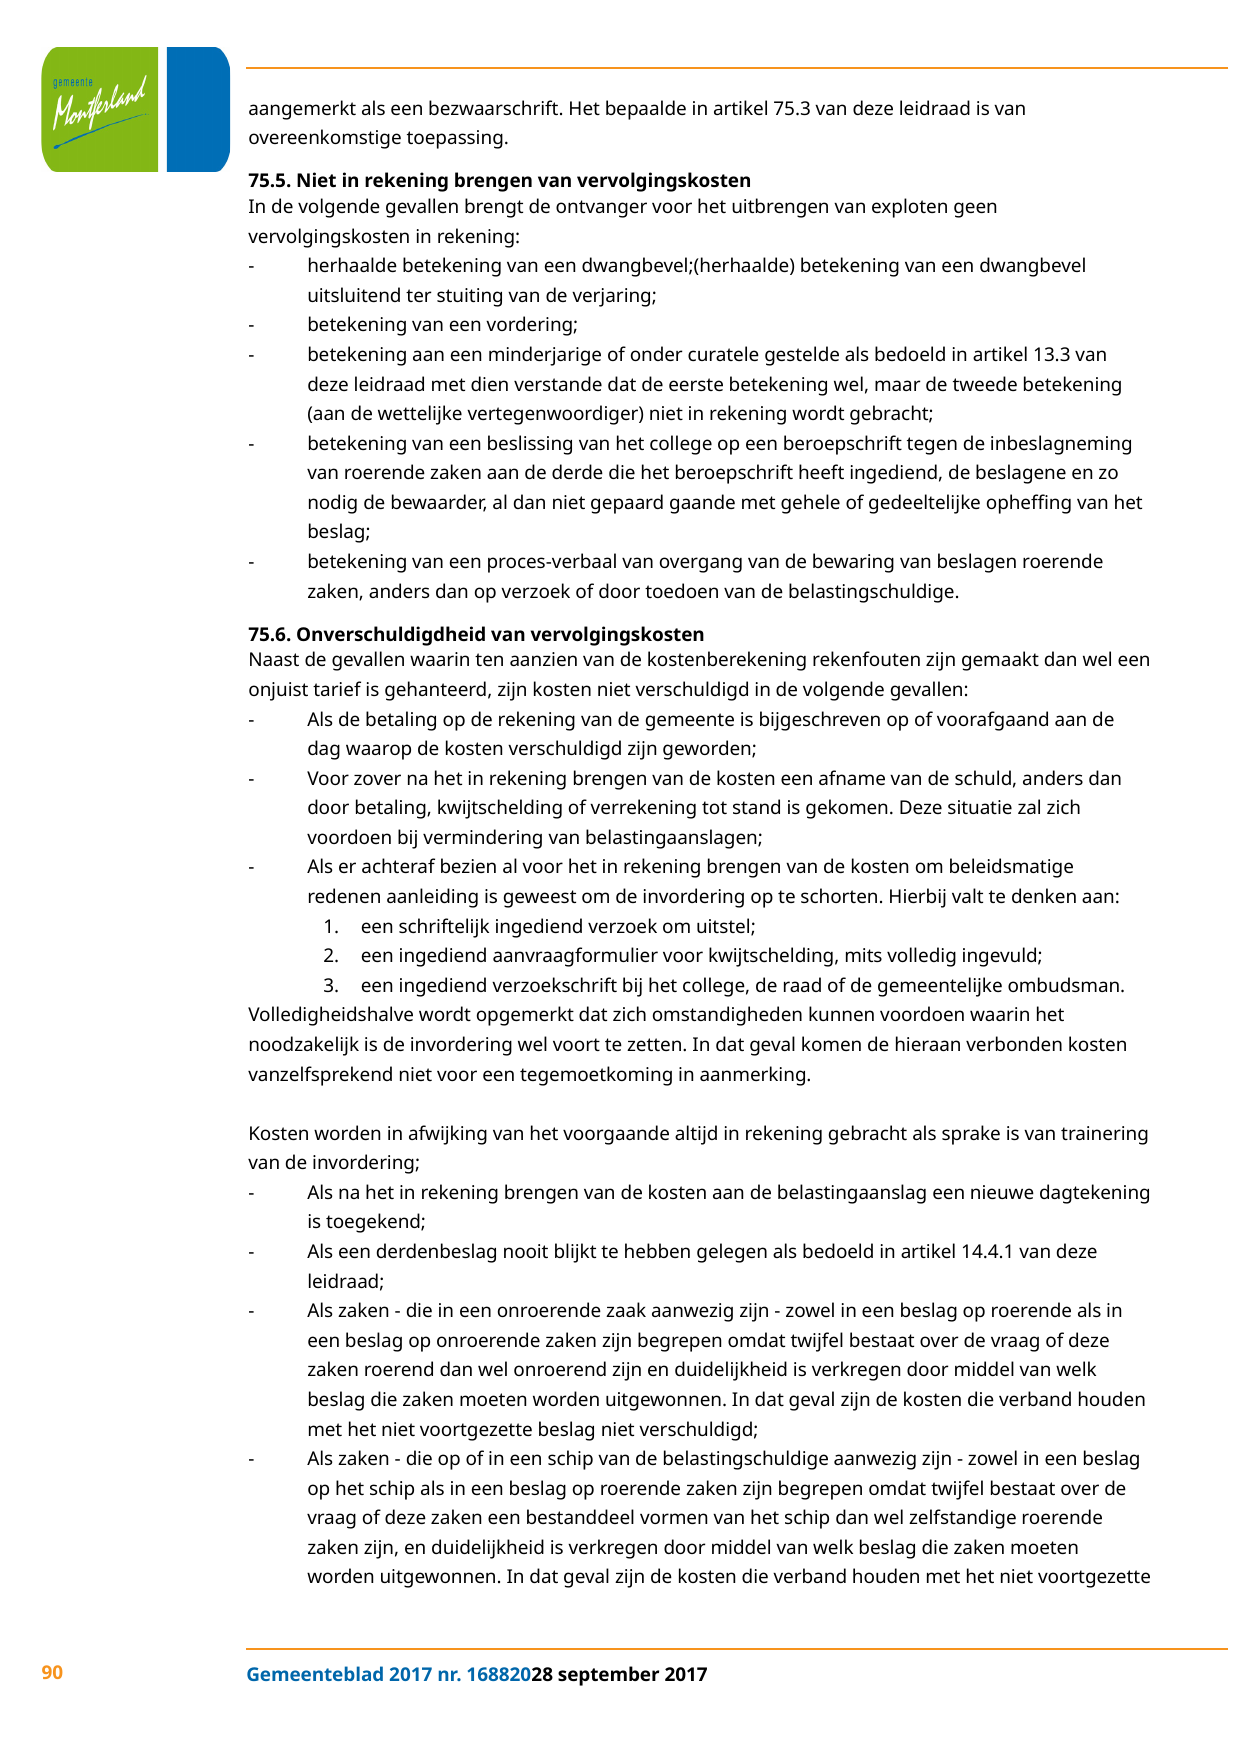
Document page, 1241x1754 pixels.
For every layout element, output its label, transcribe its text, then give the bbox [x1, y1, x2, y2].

list betekening aan een minderjarige of onder curatele gestelde als bedoeld in artikel 13.3 van deze leidraad met dien verstande dat de eerste betekening wel, maar de tweede betekening (aan de wettelijke vertegenwoordiger) niet in rekening wordt gebracht; [248, 341, 1152, 426]
list Als de betaling op de rekening van de gemeente is bijgeschreven op of voorafgaand aan de dag waarop de kosten verschuldigd zijn geworden; [248, 706, 1152, 761]
list betekening van een proces-verbaal van overgang van de bewaring van beslagen roerende zaken, anders dan op verzoek of door toedoen van de belastingschuldige. [248, 548, 1152, 603]
list betekening van een beslissing van het college op een beroepschrift tegen de inbeslagneming van roerende zaken aan de derde die het beroepschrift heeft ingediend, de beslagene en zo nodig de bewaarder, al dan niet gepaard gaande met gehele of gedeeltelijke opheffing van het beslag; [248, 430, 1152, 544]
list een ingediend aanvraagformulier voor kwijtschelding, mits volledig ingevuld; [323, 942, 1152, 968]
text 75.6. Onverschuldigdheid van vervolgingskosten [248, 621, 1152, 647]
list Als er achteraf bezien al voor het in rekening brengen van de kosten om beleidsmatige redenen aanleiding is geweest om de invordering op te schorten. Hierbij valt te denken aan: [248, 854, 1152, 909]
text In de volgende gevallen brengt de ontvanger voor het uitbrengen van exploten geen vervolgingskosten in rekening: [248, 193, 1152, 248]
list een ingediend verzoekschrift bij het college, de raad of de gemeentelijke ombudsman. [323, 972, 1152, 998]
list herhaalde betekening van een dwangbevel;(herhaalde) betekening van een dwangbevel uitsluitend ter stuiting van de verjaring; [248, 252, 1152, 308]
list Als zaken - die in een onroerende zaak aanwezig zijn - zowel in een beslag op roerende als in een beslag op onroerende zaken zijn begrepen omdat twijfel bestaat over de vraag of deze zaken roerend dan wel onroerend zijn en duidelijkheid is verkregen door middel van welk beslag die zaken moeten worden uitgewonnen. In dat geval zijn de kosten die verband houden met het niet voortgezette beslag niet verschuldigd; [248, 1297, 1152, 1442]
list Voor zover na het in rekening brengen van de kosten een afname van de schuld, anders dan door betaling, kwijtschelding of verrekening tot stand is gekomen. Deze situatie zal zich voordoen bij vermindering van belastingaanslagen; [248, 765, 1152, 850]
text Naast de gevallen waarin ten aanzien van de kostenberekening rekenfouten zijn gemaakt dan wel een onjuist tarief is gehanteerd, zijn kosten niet verschuldigd in de volgende gevallen: [248, 647, 1152, 702]
list een schriftelijk ingediend verzoek om uitstel; [323, 913, 1152, 939]
picture [41, 47, 231, 172]
list Als een derdenbeslag nooit blijkt te hebben gelegen als bedoeld in artikel 14.4.1 van deze leidraad; [248, 1238, 1152, 1294]
list Als na het in rekening brengen van de kosten aan de belastingaanslag een nieuwe dagtekening is toegekend; [248, 1179, 1152, 1234]
text Volledigheidshalve wordt opgemerkt dat zich omstandigheden kunnen voordoen waarin het noodzakelijk is de invordering wel voort te zetten. In dat geval komen de hieraan verbonden kosten vanzelfsprekend niet voor een tegemoetkoming in aanmerking. [248, 1002, 1152, 1087]
text aangemerkt als een bezwaarschrift. Het bepaalde in artikel 75.3 van deze leidraad is van overeenkomstige toepassing. [248, 95, 1152, 150]
list betekening van een vordering; [248, 312, 1152, 337]
text Kosten worden in afwijking van het voorgaande altijd in rekening gebracht als sprake is van trainering van de invordering; [248, 1120, 1152, 1175]
text 75.5. Niet in rekening brengen van vervolgingskosten [248, 167, 1152, 193]
list Als zaken - die op of in een schip van de belastingschuldige aanwezig zijn - zowel in een beslag op het schip als in een beslag op roerende zaken zijn begrepen omdat twijfel bestaat over de vraag of deze zaken een bestanddeel vormen van het schip dan wel zelfstandige roerende zaken zijn, en duidelijkheid is verkregen door middel van welk beslag die zaken moeten worden uitgewonnen. In dat geval zijn de kosten die verband houden met het niet voortgezette [248, 1445, 1152, 1589]
